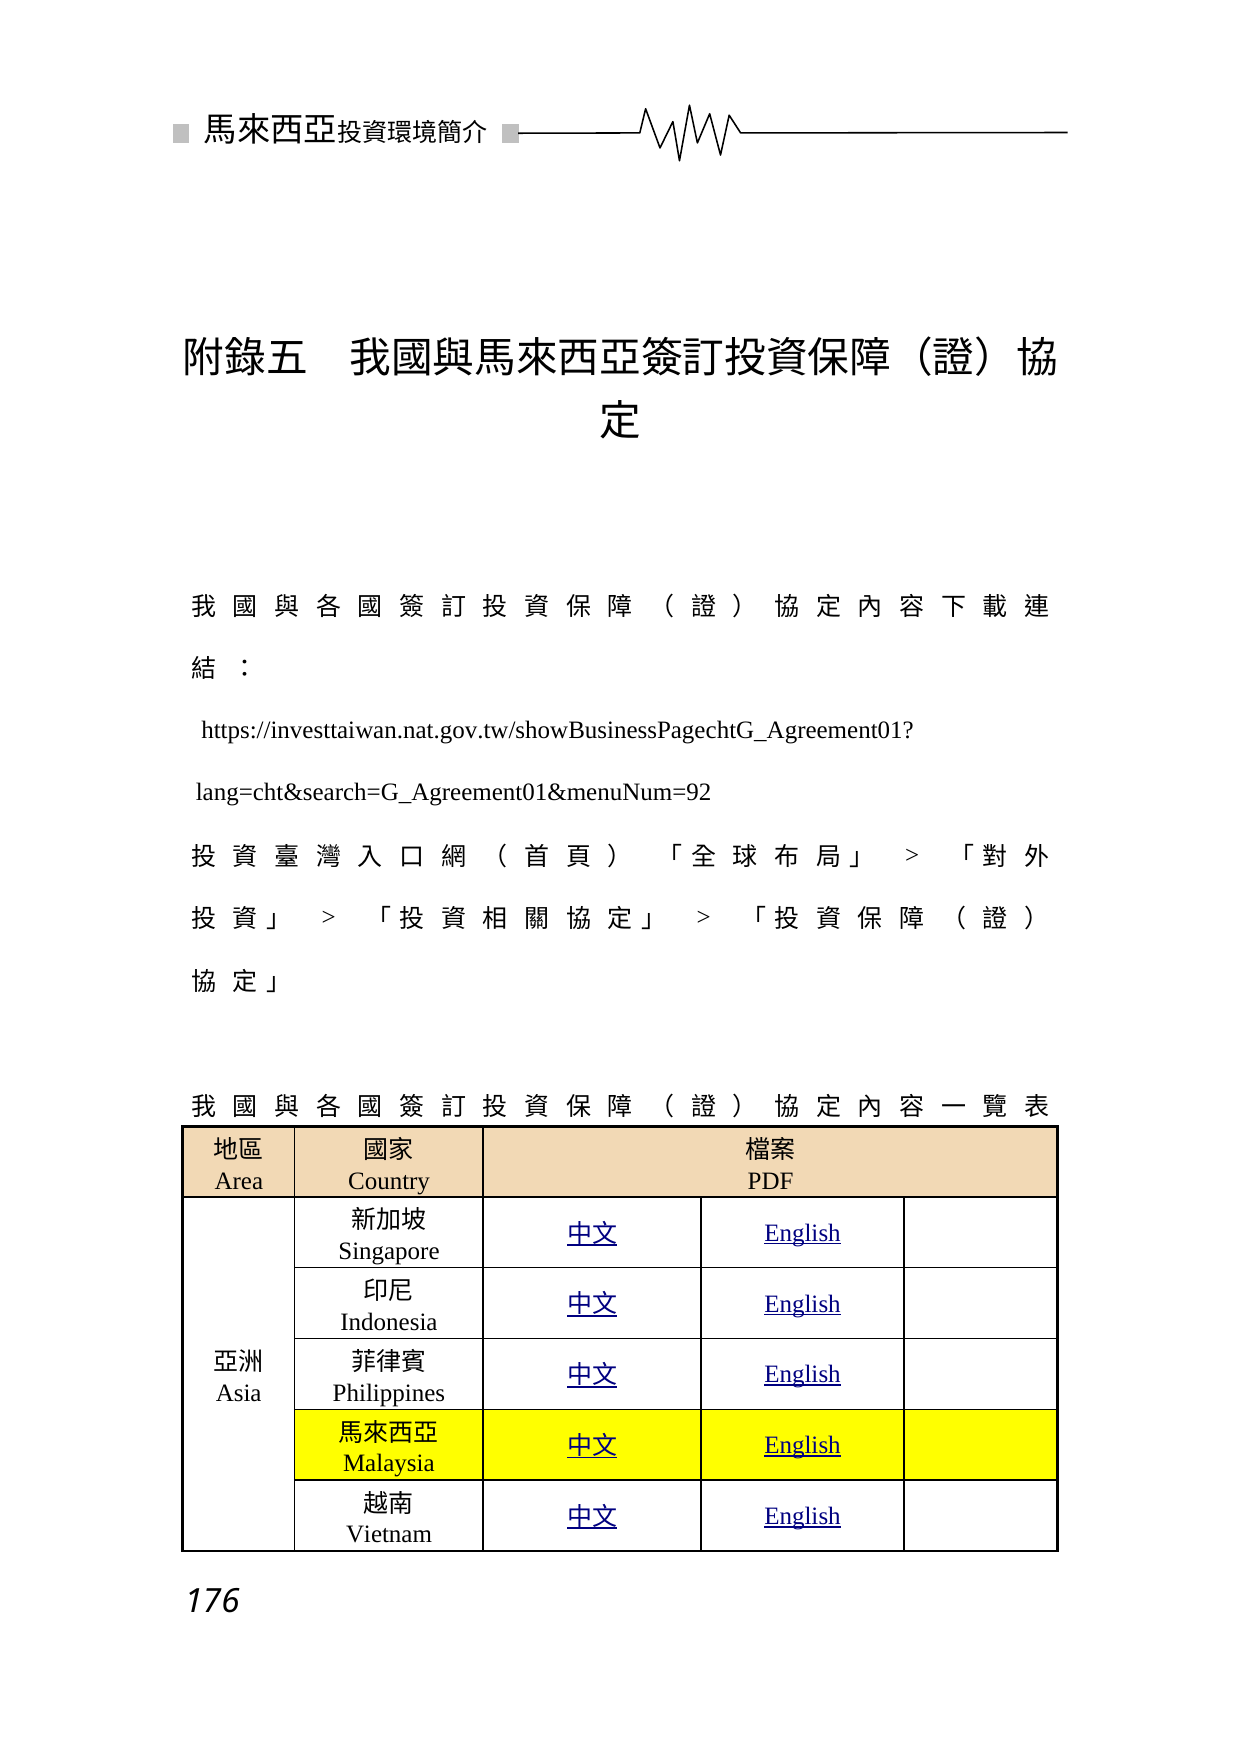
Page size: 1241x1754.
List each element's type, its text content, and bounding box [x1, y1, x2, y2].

table_cell 中文 [484, 1339, 700, 1408]
table_cell 亞洲 Asia [184, 1198, 294, 1550]
table_cell [905, 1268, 1056, 1338]
table_cell 新加坡 Singapore [295, 1198, 482, 1267]
table_cell [905, 1339, 1056, 1408]
text 投資臺灣入口網（首頁）「全球布局」>「對外投資」>「投資相關協定」>「投資保障（證）協定」 [183, 813, 1058, 1000]
table_cell 中文 [484, 1268, 700, 1338]
table_header 國家 Country [295, 1128, 482, 1196]
table_cell 中文 [484, 1198, 700, 1267]
table_cell 中文 [484, 1410, 700, 1479]
table_header 地區 Area [184, 1128, 294, 1196]
table_cell 菲律賓 Philippines [295, 1339, 482, 1408]
table_cell 印尼 Indonesia [295, 1268, 482, 1338]
table_cell [905, 1481, 1056, 1550]
table_cell 中文 [484, 1481, 700, 1550]
table_cell English [702, 1481, 903, 1550]
table_cell 越南 Vietnam [295, 1481, 482, 1550]
table_cell English [702, 1268, 903, 1338]
table_header 檔案 PDF [484, 1128, 1056, 1196]
table_cell [905, 1410, 1056, 1479]
text 我國與各國簽訂投資保障（證）協定內容下載連結： [183, 563, 1058, 688]
table_cell [905, 1198, 1056, 1267]
table_cell English [702, 1339, 903, 1408]
text 我國與各國簽訂投資保障（證）協定內容一覽表 [183, 1063, 1058, 1125]
table_cell 馬來西亞 Malaysia [295, 1410, 482, 1479]
table_cell English [702, 1410, 903, 1479]
table_cell English [702, 1198, 903, 1267]
text https://investtaiwan.nat.gov.tw/showBusinessPagechtG_Agreement01?lang=cht&search=G_Agreement01&menuNum=92 [183, 688, 1058, 813]
text 附錄五 我國與馬來西亞簽訂投資保障（證）協定 [183, 313, 1058, 438]
